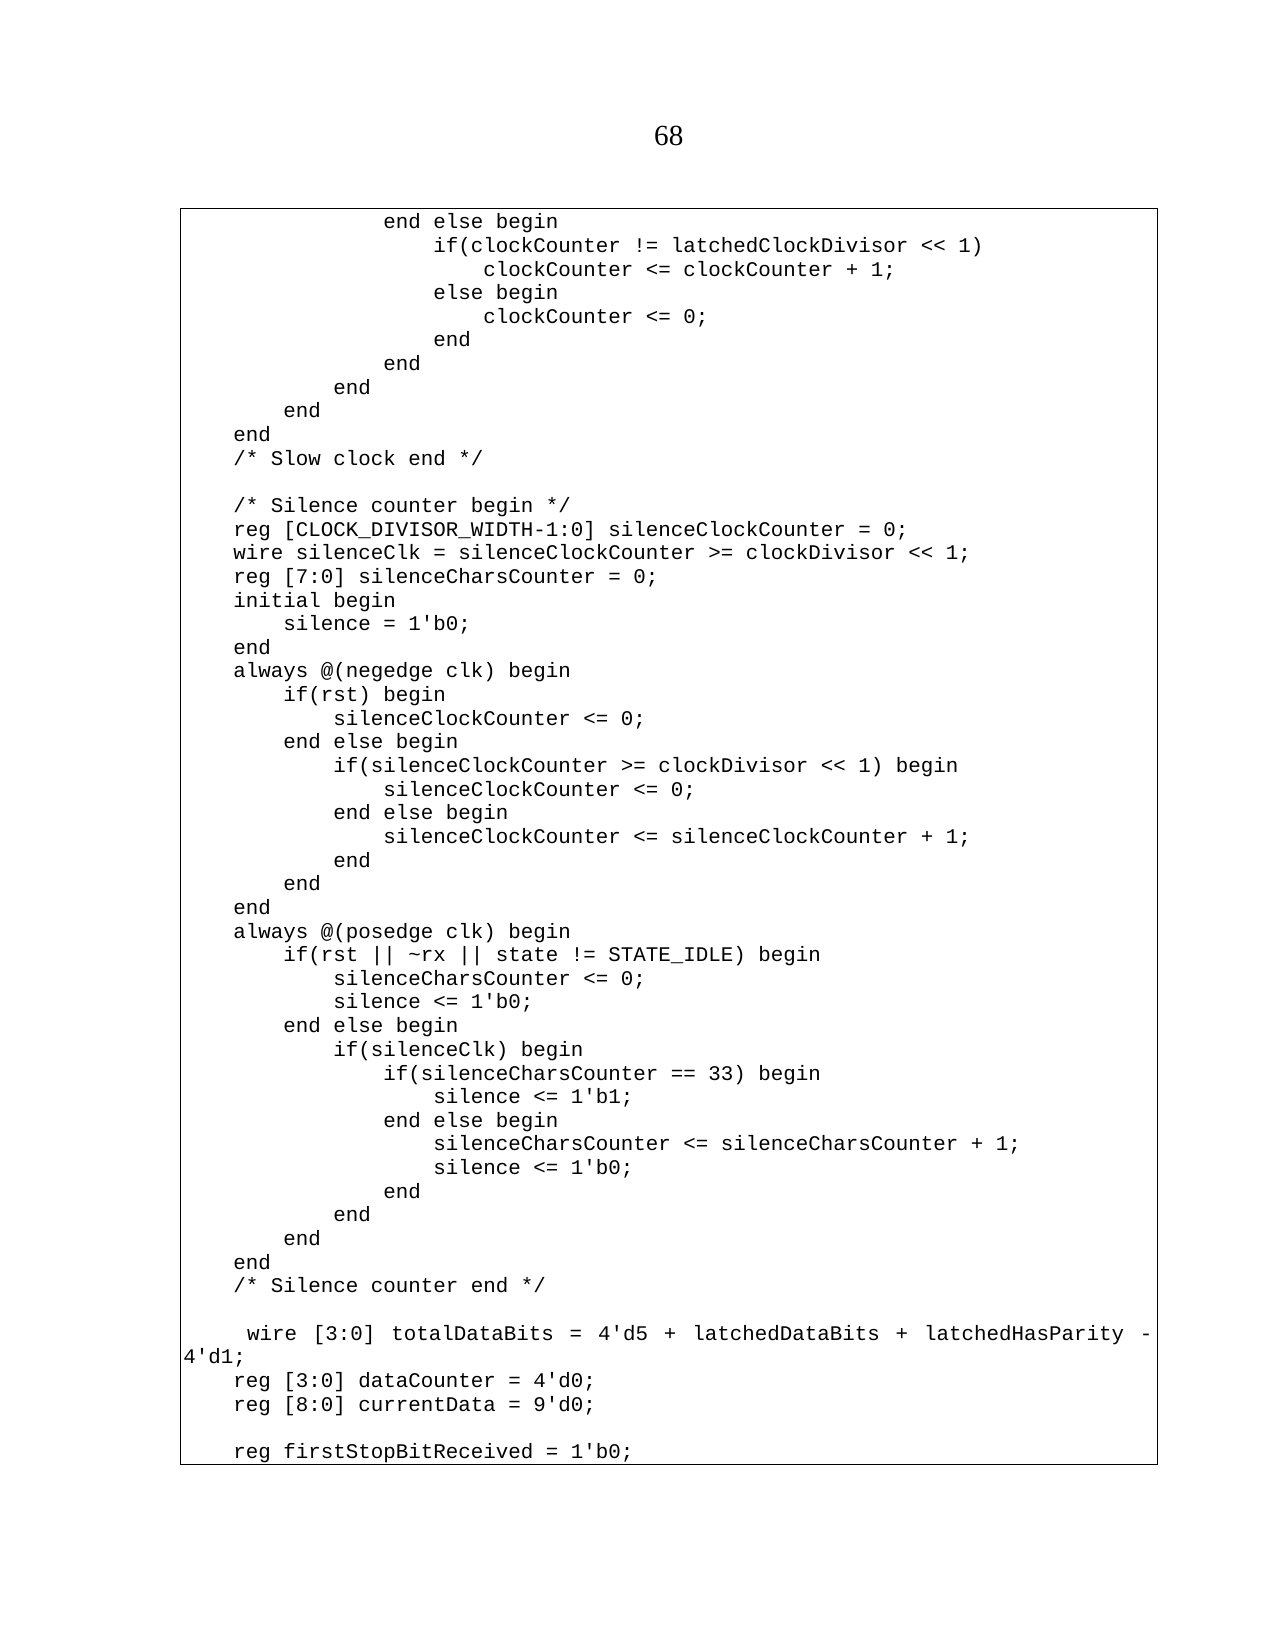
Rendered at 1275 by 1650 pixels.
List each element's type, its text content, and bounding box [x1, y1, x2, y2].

text /* Silence counter begin */ [181, 492, 1157, 516]
text silence <= 1'b0; [181, 1154, 1157, 1178]
text silenceClockCounter <= silenceClockCounter + 1; [181, 823, 1157, 847]
text silence <= 1'b0; [181, 988, 1157, 1012]
text if(silenceClockCounter >= clockDivisor << 1) begin [181, 752, 1157, 776]
text end [181, 634, 1157, 657]
text if(clockCounter != latchedClockDivisor << 1) [181, 232, 1157, 255]
text end [181, 1248, 1157, 1272]
text end [181, 326, 1157, 350]
text end [181, 1225, 1157, 1248]
text /* Slow clock end */ [181, 444, 1157, 471]
text wire silenceClk = silenceClockCounter >= clockDivisor << 1; [181, 539, 1157, 563]
text else begin [181, 279, 1157, 303]
text end [181, 350, 1157, 374]
text end [181, 870, 1157, 894]
text initial begin [181, 586, 1157, 610]
text reg [3:0] dataCounter = 4'd0; [181, 1367, 1157, 1390]
text end [181, 421, 1157, 444]
text end else begin [181, 209, 1157, 232]
text end [181, 374, 1157, 397]
text if(silenceClk) begin [181, 1036, 1157, 1059]
text if(silenceCharsCounter == 33) begin [181, 1059, 1157, 1083]
text end [181, 847, 1157, 870]
text reg firstStopBitReceived = 1'b0; [181, 1438, 1157, 1464]
text end [181, 1201, 1157, 1225]
text reg [7:0] silenceCharsCounter = 0; [181, 563, 1157, 586]
text silenceClockCounter <= 0; [181, 705, 1157, 728]
text reg [8:0] currentData = 9'd0; [181, 1390, 1157, 1417]
text end [181, 1178, 1157, 1201]
text reg [CLOCK_DIVISOR_WIDTH-1:0] silenceClockCounter = 0; [181, 516, 1157, 539]
text clockCounter <= 0; [181, 303, 1157, 326]
text silence <= 1'b1; [181, 1083, 1157, 1107]
text silenceCharsCounter <= silenceCharsCounter + 1; [181, 1130, 1157, 1154]
text end [181, 397, 1157, 421]
text end else begin [181, 1107, 1157, 1130]
text if(rst) begin [181, 681, 1157, 705]
text /* Silence counter end */ [181, 1272, 1157, 1299]
text always @(posedge clk) begin [181, 917, 1157, 941]
text silenceClockCounter <= 0; [181, 776, 1157, 799]
text end else begin [181, 728, 1157, 752]
text clockCounter <= clockCounter + 1; [181, 255, 1157, 279]
text always @(negedge clk) begin [181, 657, 1157, 681]
text end else begin [181, 1012, 1157, 1036]
text wire [3:0] totalDataBits = 4'd5 + latchedDataBits + latchedHasParity - 4'd1; [181, 1319, 1157, 1367]
text end [181, 894, 1157, 917]
text silence = 1'b0; [181, 610, 1157, 634]
text if(rst || ~rx || state != STATE_IDLE) begin [181, 941, 1157, 965]
text end else begin [181, 799, 1157, 823]
text silenceCharsCounter <= 0; [181, 965, 1157, 988]
